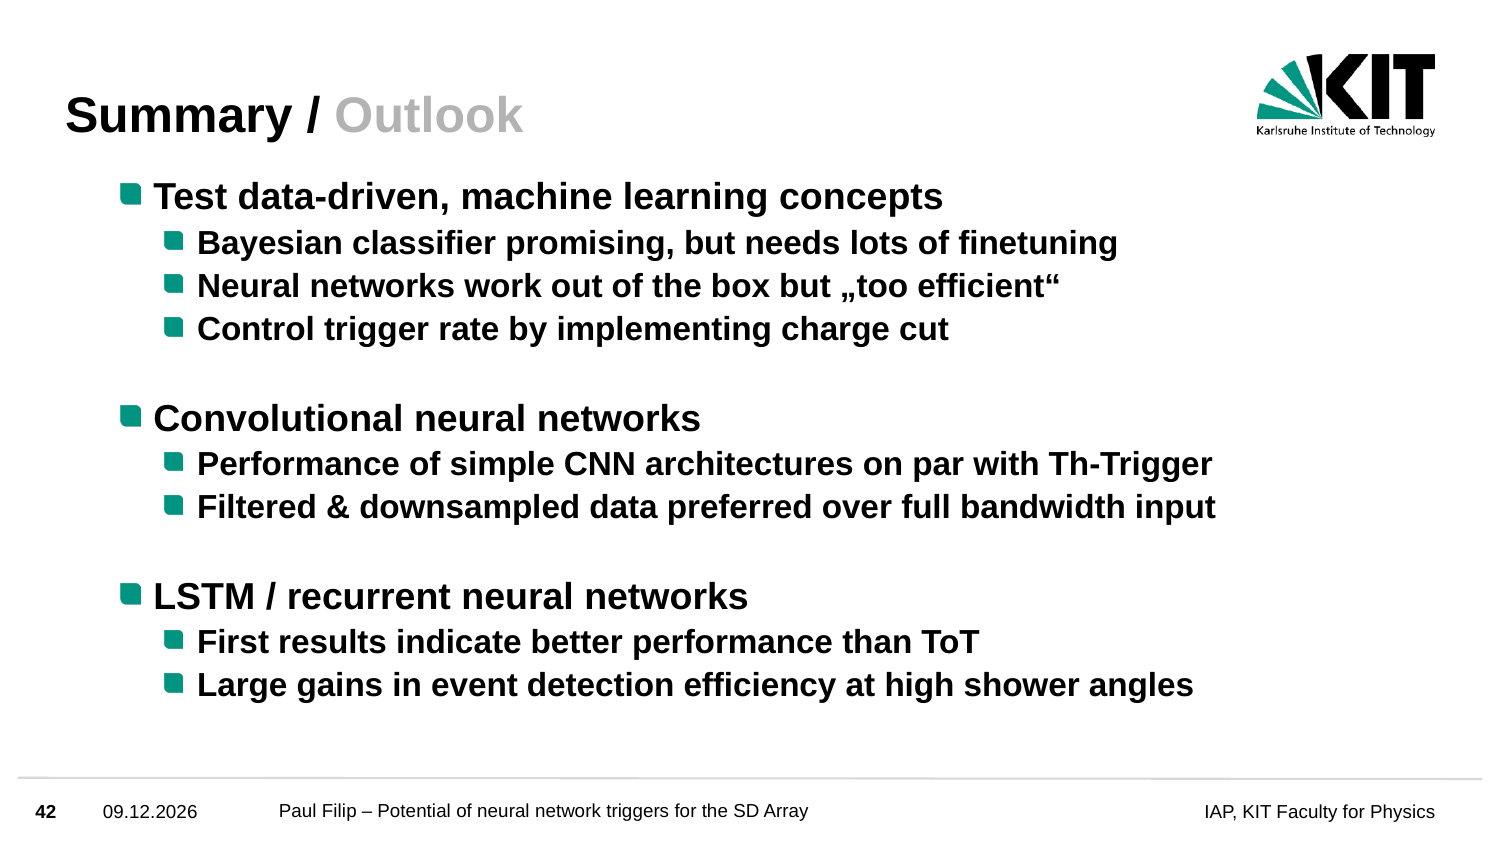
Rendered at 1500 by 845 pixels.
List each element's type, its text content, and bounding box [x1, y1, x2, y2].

list Test data-driven, machine learning concepts Bayesian classifier promising, but needs lots of finetuning Neural networks work out of the box but „too efficient“ Control trigger rate by implementing charge cut Convolutional neural networks Performance of simple CNN architectures on par with Th-Trigger Filtered & downsampled data preferred over full bandwidth input LSTM / recurrent neural networks First results indicate better performance than ToT Large gains in event detection efficiency at high shower angles [76, 177, 1424, 754]
picture [1257, 54, 1435, 137]
text_box [331, 72, 542, 152]
title Summary / Outlook [64, 48, 1192, 144]
